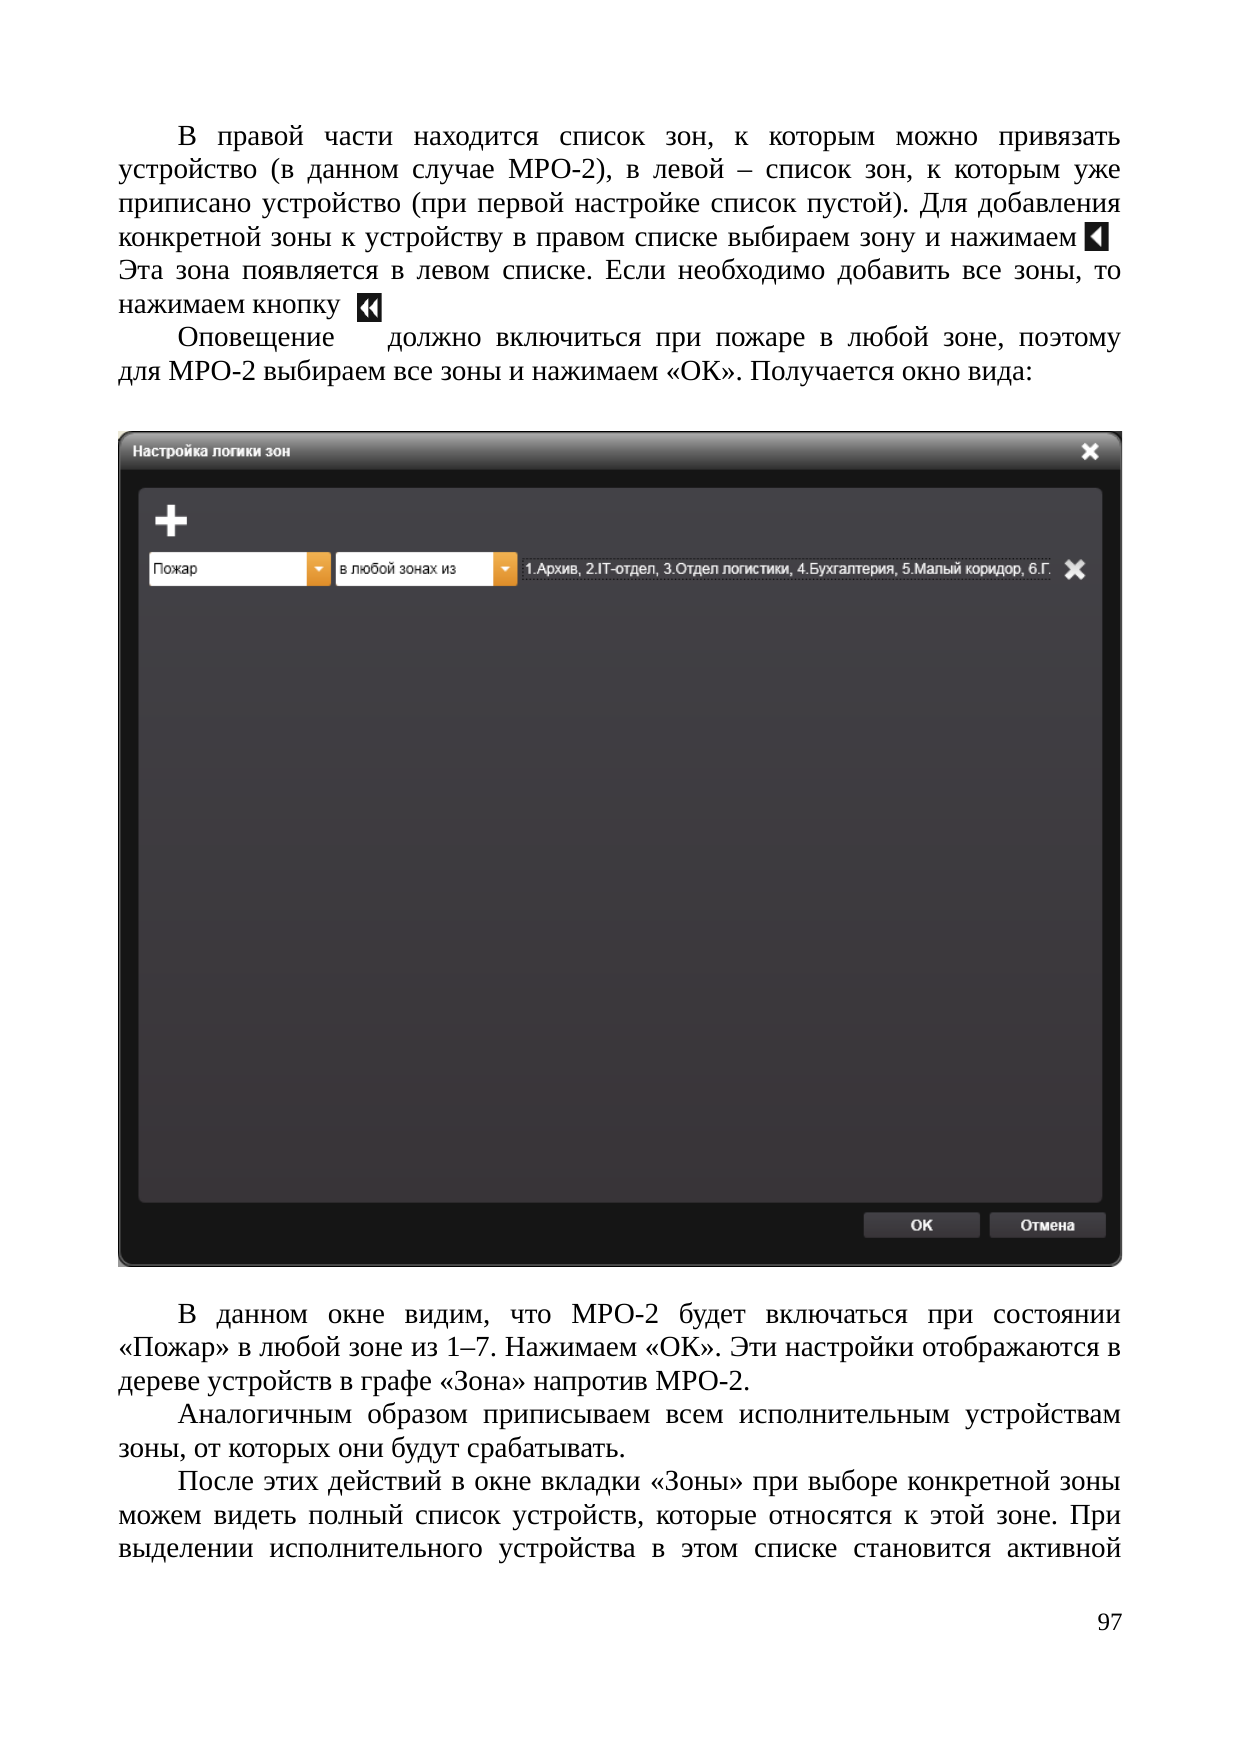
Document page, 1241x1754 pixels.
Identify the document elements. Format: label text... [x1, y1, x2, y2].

text Оповещение должно включиться при пожаре в любой зоне, поэтому для МРО-2 выбираем все зоны и нажимаем «ОК». Получается окно вида: [118, 319, 1122, 386]
picture [118, 431, 1123, 1267]
picture [357, 293, 382, 322]
text [118, 386, 1122, 431]
text В данном окне видим, что МРО-2 будет включаться при состоянии «Пожар» в любой зоне из 1–7. Нажимаем «ОК». Эти настройки отображаются в дереве устройств в графе «Зона» напротив МРО-2. [118, 1267, 1122, 1396]
text Аналогичным образом приписываем всем исполнительным устройствам зоны, от которых они будут срабатывать. [118, 1396, 1122, 1463]
text После этих действий в окне вкладки «Зоны» при выборе конкретной зоны можем видеть полный список устройств, которые относятся к этой зоне. При выделении исполнительного устройства в этом списке становится активной [118, 1463, 1122, 1564]
picture [1084, 222, 1109, 251]
text В правой части находится список зон, к которым можно привязать устройство (в данном случае МРО-2), в левой – список зон, к которым уже приписано устройство (при первой настройке список пустой). Для добавления конкретной зоны к устройству в правом списке выбираем зону и нажимаем Эта зона появляется в левом списке. Если необходимо добавить все зоны, то нажимаем кнопку [118, 118, 1122, 319]
